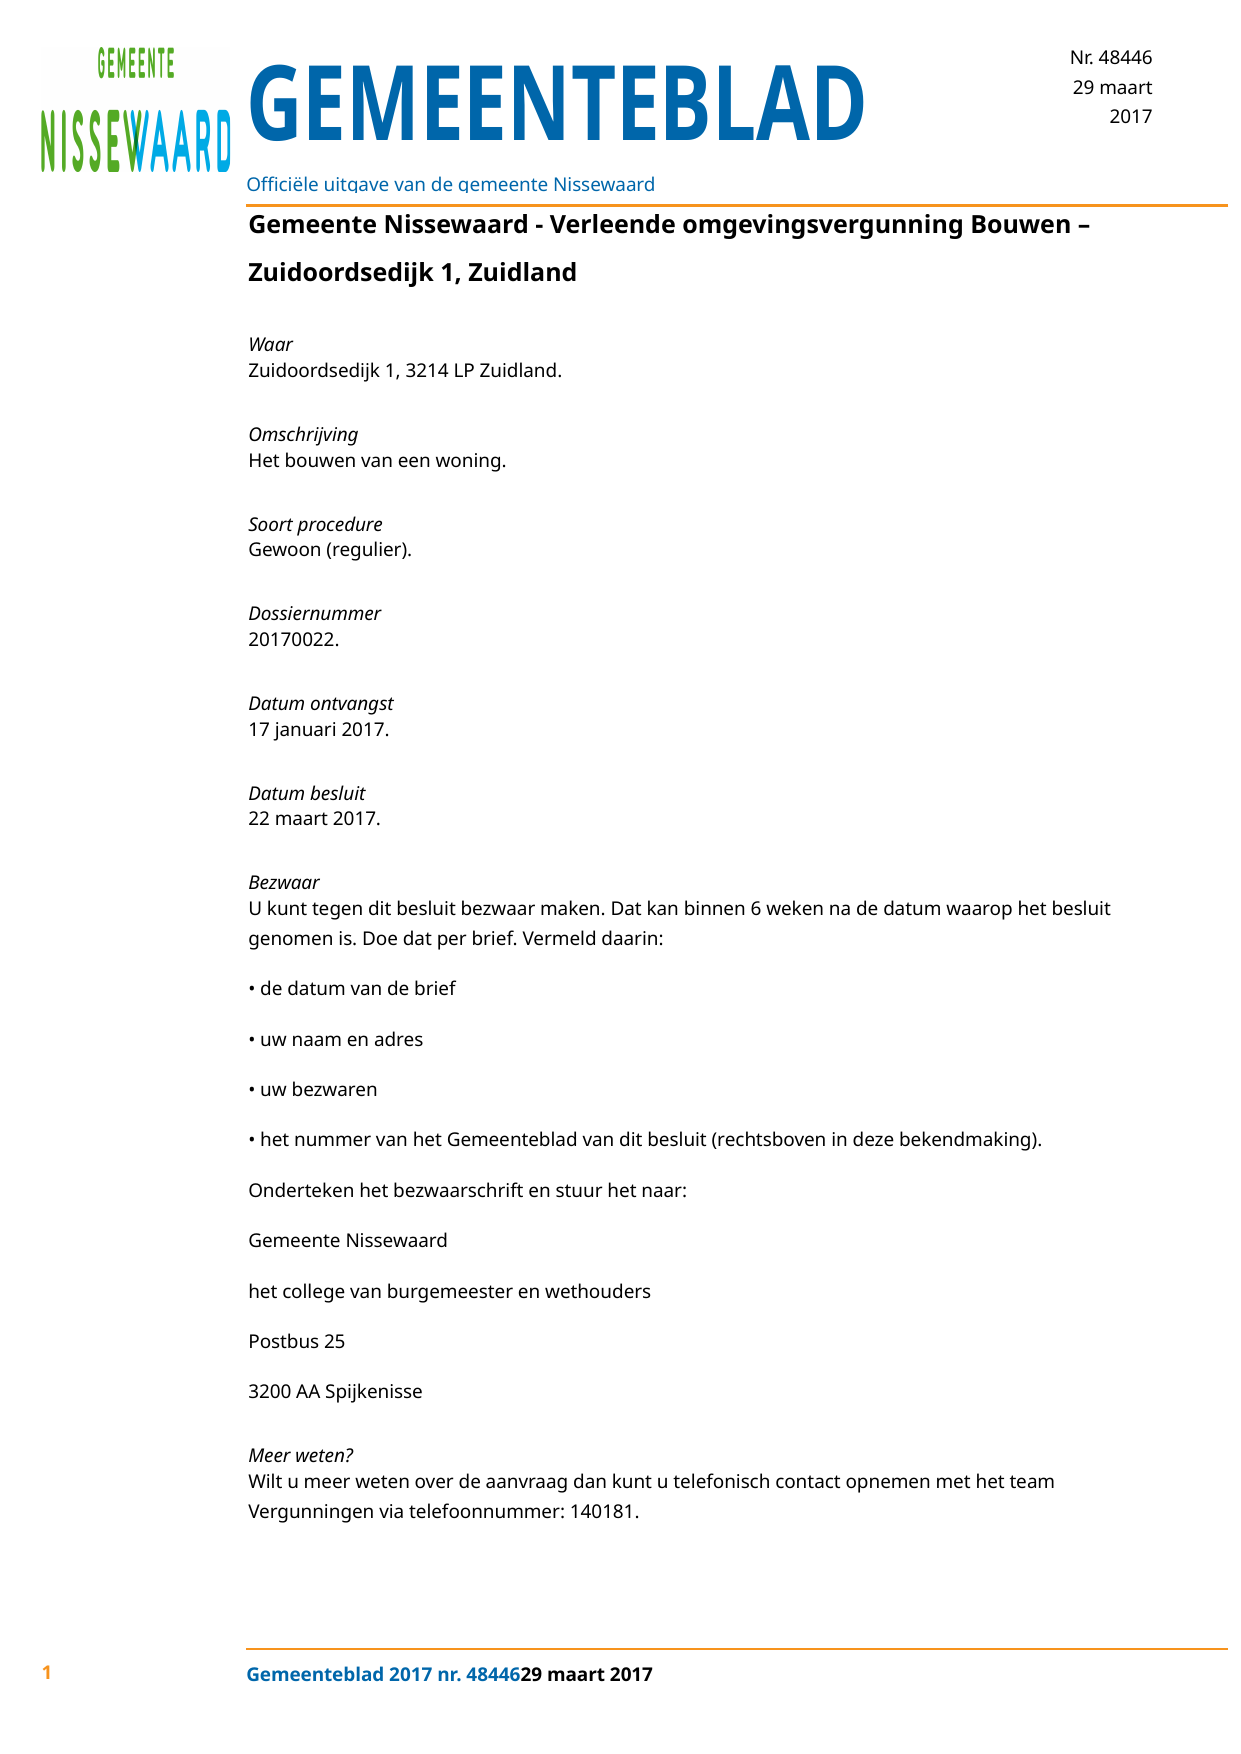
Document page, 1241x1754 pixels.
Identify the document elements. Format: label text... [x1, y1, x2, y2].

picture [222, 122, 227, 160]
text Omschrijving [248, 421, 1152, 447]
text 3200 AA Spijkenisse [248, 1379, 1152, 1404]
text • uw bezwaren [248, 1076, 1152, 1102]
text 22 maart 2017. [248, 806, 1152, 831]
text Wilt u meer weten over de aanvraag dan kunt u telefonisch contact opnemen met het team Vergunningen via telefoonnummer: 140181. [248, 1468, 1152, 1524]
picture [41, 47, 231, 172]
text Soort procedure [248, 511, 1152, 537]
text Zuidoordsedijk 1, 3214 LP Zuidland. [248, 357, 1152, 383]
text Datum besluit [248, 780, 1152, 806]
text • het nummer van het Gemeenteblad van dit besluit (rechtsboven in deze bekendmaking). [248, 1127, 1152, 1152]
text Gewoon (regulier). [248, 537, 1152, 562]
picture [200, 151, 206, 172]
text Gemeente Nissewaard [248, 1227, 1152, 1253]
text Gemeente Nissewaard - Verleende omgevingsvergunning Bouwen – Zuidoordsedijk 1, Zuidland [248, 207, 1152, 288]
picture [176, 157, 187, 172]
text 20170022. [248, 626, 1152, 652]
text • de datum van de brief [248, 975, 1152, 1001]
text Datum ontvangst [248, 690, 1152, 716]
picture [201, 122, 206, 138]
text Het bouwen van een woning. [248, 447, 1152, 473]
text Bezwaar [248, 869, 1152, 895]
text 17 januari 2017. [248, 716, 1152, 742]
text het college van burgemeester en wethouders [248, 1278, 1152, 1303]
text Waar [248, 331, 1152, 357]
text Meer weten? [248, 1443, 1152, 1468]
text Dossiernummer [248, 601, 1152, 626]
text Onderteken het bezwaarschrift en stuur het naar: [248, 1177, 1152, 1203]
text Postbus 25 [248, 1328, 1152, 1354]
text U kunt tegen dit besluit bezwaar maken. Dat kan binnen 6 weken na de datum waarop het besluit genomen is. Doe dat per brief. Vermeld daarin: [248, 895, 1152, 951]
picture [154, 157, 165, 172]
text • uw naam en adres [248, 1026, 1152, 1051]
